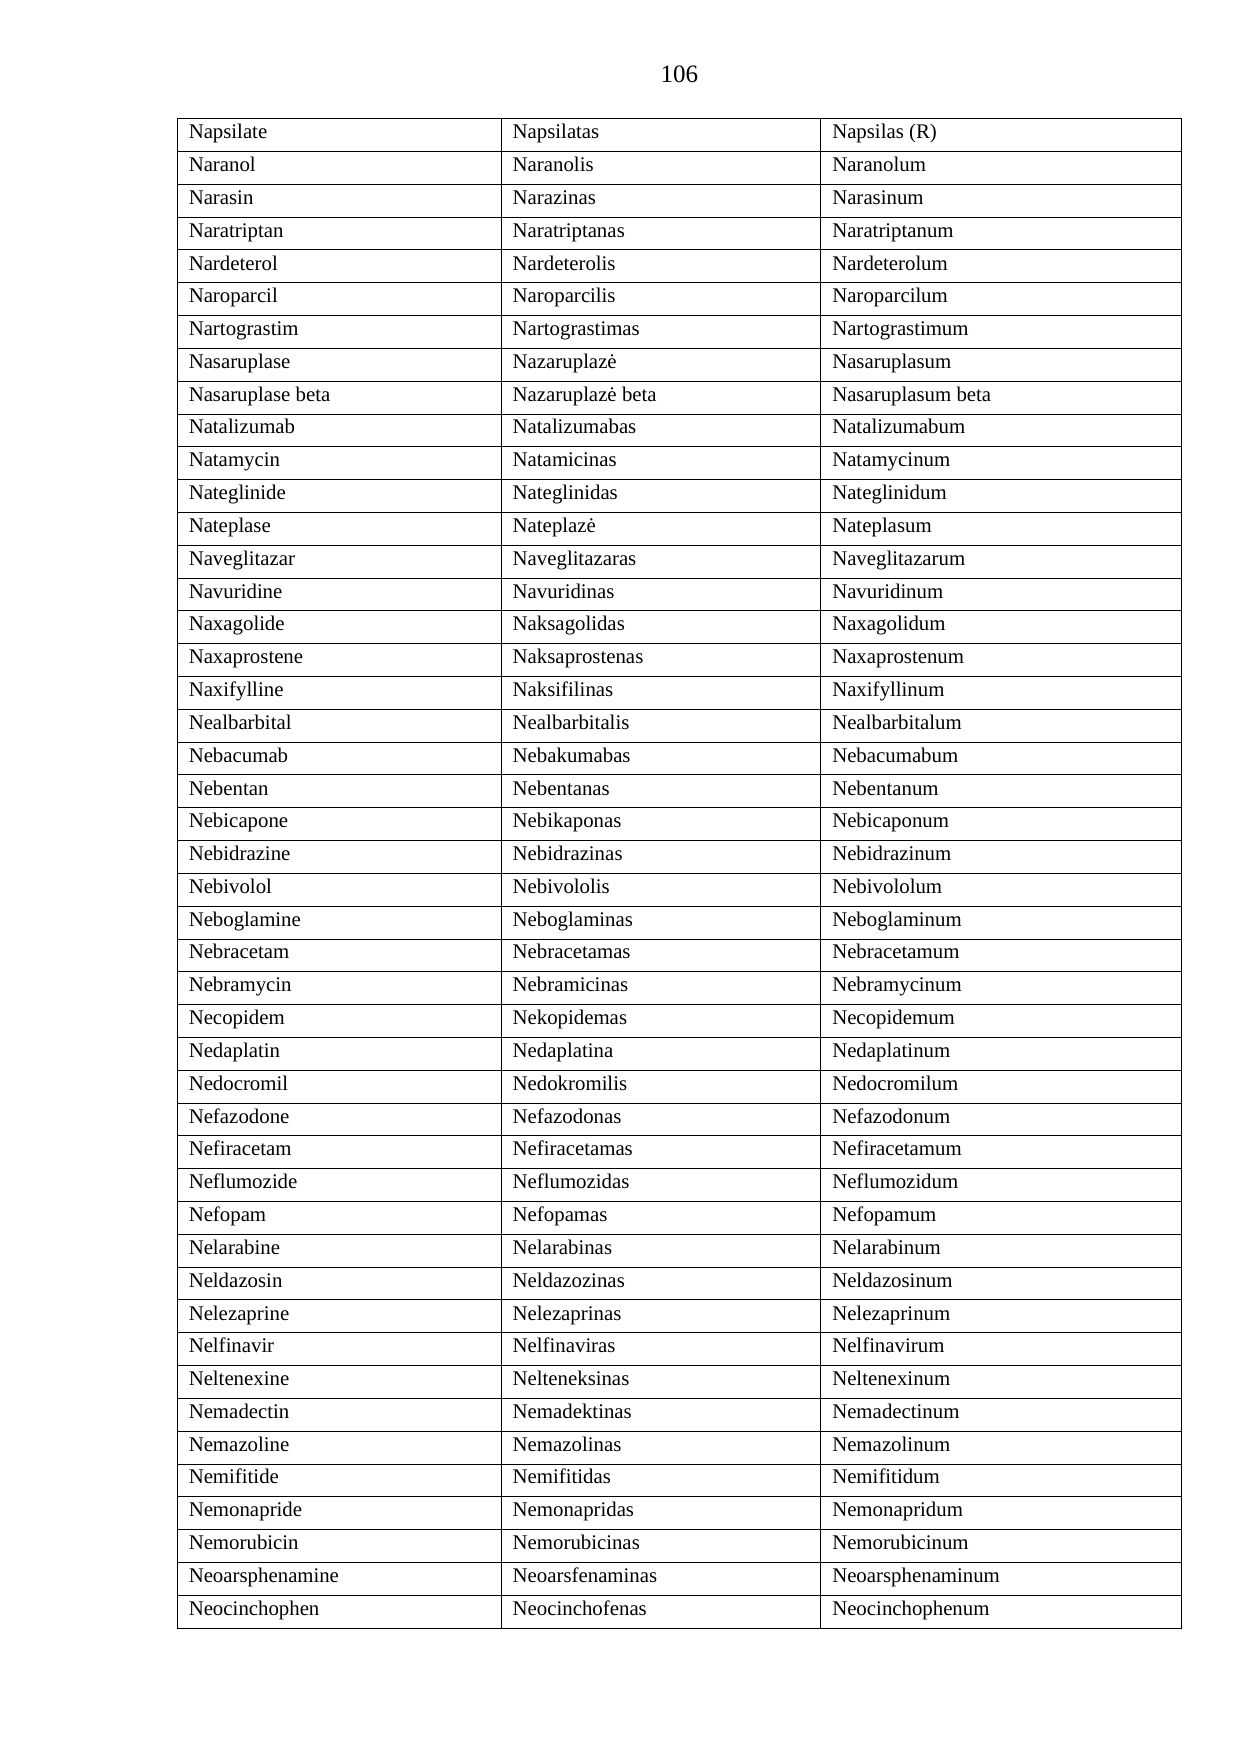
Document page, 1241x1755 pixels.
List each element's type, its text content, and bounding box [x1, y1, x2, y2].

table_cell Neldazozinas [502, 1268, 820, 1299]
table_cell Nelteneksinas [502, 1366, 820, 1398]
table_cell Nebidrazinas [502, 841, 820, 873]
table_cell Nefazodonas [502, 1104, 820, 1135]
table_cell Nebentanas [502, 775, 820, 807]
table_cell Naxaprostene [178, 644, 501, 676]
table_cell Nemorubicinas [502, 1530, 820, 1562]
table_cell Natamicinas [502, 447, 820, 479]
table_cell Nelfinavirum [821, 1333, 1181, 1365]
table_cell Natalizumab [178, 415, 501, 446]
table_cell Nefazodonum [821, 1104, 1181, 1135]
table_cell Nebacumab [178, 743, 501, 774]
table_cell Naxifyllinum [821, 677, 1181, 709]
table_cell Nemonapride [178, 1497, 501, 1529]
table_cell Naratriptan [178, 218, 501, 249]
table_cell Natamycinum [821, 447, 1181, 479]
table_cell Nebramicinas [502, 972, 820, 1004]
table_cell Nedocromil [178, 1071, 501, 1102]
table_cell Naksaprostenas [502, 644, 820, 676]
table_cell Nelezaprinum [821, 1300, 1181, 1332]
table_cell Naranolis [502, 152, 820, 184]
table_cell Nebacumabum [821, 743, 1181, 774]
table_cell Nasaruplase beta [178, 382, 501, 413]
table_cell Nateglinide [178, 480, 501, 512]
table_cell Naratriptanas [502, 218, 820, 249]
table_cell Nemifitidas [502, 1465, 820, 1496]
table_cell Neldazosinum [821, 1268, 1181, 1299]
table_cell Nebidrazine [178, 841, 501, 873]
table_cell Nebramycin [178, 972, 501, 1004]
table_cell Naxagolide [178, 611, 501, 643]
table_cell Nebikaponas [502, 808, 820, 840]
table_cell Naroparcil [178, 283, 501, 315]
table_cell Naxagolidum [821, 611, 1181, 643]
table_cell Neocinchophen [178, 1596, 501, 1627]
table_cell Nardeterolis [502, 250, 820, 282]
table_cell Nemorubicin [178, 1530, 501, 1562]
table_cell Naksifilinas [502, 677, 820, 709]
table_cell Naranol [178, 152, 501, 184]
table_cell Nebivolol [178, 874, 501, 906]
table_cell Napsilate [178, 119, 501, 151]
table_cell Nelezaprine [178, 1300, 501, 1332]
table_cell Naveglitazaras [502, 546, 820, 577]
table_cell Nefazodone [178, 1104, 501, 1135]
table_cell Nebracetamas [502, 940, 820, 971]
table_cell Nefopamas [502, 1202, 820, 1234]
table_cell Naranolum [821, 152, 1181, 184]
table_cell Nateplazė [502, 513, 820, 545]
table_cell Nefiracetamum [821, 1136, 1181, 1168]
table_cell Nemadectinum [821, 1399, 1181, 1431]
table_cell Narasin [178, 185, 501, 217]
table_cell Nemonapridum [821, 1497, 1181, 1529]
table_cell Nebicapone [178, 808, 501, 840]
table_cell Nartograstim [178, 316, 501, 348]
table_cell Nemazolinas [502, 1432, 820, 1463]
table_cell Napsilas (R) [821, 119, 1181, 151]
table_cell Nebidrazinum [821, 841, 1181, 873]
table_cell Nasaruplase [178, 349, 501, 381]
table_cell Narazinas [502, 185, 820, 217]
table_cell Nemonapridas [502, 1497, 820, 1529]
table_cell Nedocromilum [821, 1071, 1181, 1102]
table_cell Neboglaminas [502, 907, 820, 938]
table_cell Nebicaponum [821, 808, 1181, 840]
table_cell Nelfinaviras [502, 1333, 820, 1365]
table_cell Nardeterol [178, 250, 501, 282]
table_cell Naveglitazarum [821, 546, 1181, 577]
table_cell Natalizumabas [502, 415, 820, 446]
table_cell Neflumozidas [502, 1169, 820, 1201]
table_cell Nefiracetam [178, 1136, 501, 1168]
table_cell Neboglaminum [821, 907, 1181, 938]
table_cell Nartograstimas [502, 316, 820, 348]
table_cell Nedaplatinum [821, 1038, 1181, 1070]
table_cell Nekopidemas [502, 1005, 820, 1037]
table_cell Neltenexine [178, 1366, 501, 1398]
table_cell Neldazosin [178, 1268, 501, 1299]
table_cell Nefopamum [821, 1202, 1181, 1234]
table_cell Nebramycinum [821, 972, 1181, 1004]
table_cell Nemifitide [178, 1465, 501, 1496]
table_cell Nateglinidum [821, 480, 1181, 512]
table_cell Nartograstimum [821, 316, 1181, 348]
table_cell Nemifitidum [821, 1465, 1181, 1496]
table_cell Nemorubicinum [821, 1530, 1181, 1562]
table_cell Nebivololis [502, 874, 820, 906]
table_cell Nelarabine [178, 1235, 501, 1267]
table_cell Navuridinas [502, 579, 820, 610]
table_cell Nedokromilis [502, 1071, 820, 1102]
table_cell Nemadectin [178, 1399, 501, 1431]
table_cell Naratriptanum [821, 218, 1181, 249]
table_cell Narasinum [821, 185, 1181, 217]
table_cell Naroparcilis [502, 283, 820, 315]
table_cell Nemadektinas [502, 1399, 820, 1431]
table_cell Nealbarbitalis [502, 710, 820, 742]
table_cell Neoarsfenaminas [502, 1563, 820, 1595]
table_cell Navuridine [178, 579, 501, 610]
table_cell Neboglamine [178, 907, 501, 938]
table_cell Nazaruplazė [502, 349, 820, 381]
table_cell Neoarsphenaminum [821, 1563, 1181, 1595]
table_cell Necopidemum [821, 1005, 1181, 1037]
table_cell Natamycin [178, 447, 501, 479]
table_cell Nardeterolum [821, 250, 1181, 282]
table_cell Nedaplatina [502, 1038, 820, 1070]
table_cell Navuridinum [821, 579, 1181, 610]
table_cell Naxifylline [178, 677, 501, 709]
table_cell Neocinchophenum [821, 1596, 1181, 1627]
table_cell Natalizumabum [821, 415, 1181, 446]
table_cell Nefiracetamas [502, 1136, 820, 1168]
table_cell Napsilatas [502, 119, 820, 151]
table_cell Nebentan [178, 775, 501, 807]
table_cell Naroparcilum [821, 283, 1181, 315]
table_cell Nebivololum [821, 874, 1181, 906]
table_cell Nebakumabas [502, 743, 820, 774]
table_cell Necopidem [178, 1005, 501, 1037]
table_cell Naksagolidas [502, 611, 820, 643]
table_cell Nateplasum [821, 513, 1181, 545]
table_cell Nealbarbitalum [821, 710, 1181, 742]
table_cell Neoarsphenamine [178, 1563, 501, 1595]
table_cell Nebracetam [178, 940, 501, 971]
table_cell Nasaruplasum [821, 349, 1181, 381]
table_cell Nasaruplasum beta [821, 382, 1181, 413]
table_cell Nelfinavir [178, 1333, 501, 1365]
table_cell Nebentanum [821, 775, 1181, 807]
table_cell Nemazolinum [821, 1432, 1181, 1463]
table_cell Neltenexinum [821, 1366, 1181, 1398]
table_cell Nelezaprinas [502, 1300, 820, 1332]
table_cell Neflumozide [178, 1169, 501, 1201]
table_cell Nemazoline [178, 1432, 501, 1463]
table_cell Neocinchofenas [502, 1596, 820, 1627]
table_cell Nefopam [178, 1202, 501, 1234]
table_cell Nealbarbital [178, 710, 501, 742]
table_cell Nelarabinum [821, 1235, 1181, 1267]
table_cell Naveglitazar [178, 546, 501, 577]
table_cell Nebracetamum [821, 940, 1181, 971]
table_cell Nateplase [178, 513, 501, 545]
table_cell Nateglinidas [502, 480, 820, 512]
table_cell Neflumozidum [821, 1169, 1181, 1201]
table_cell Nazaruplazė beta [502, 382, 820, 413]
table_cell Nedaplatin [178, 1038, 501, 1070]
table_cell Naxaprostenum [821, 644, 1181, 676]
table_cell Nelarabinas [502, 1235, 820, 1267]
